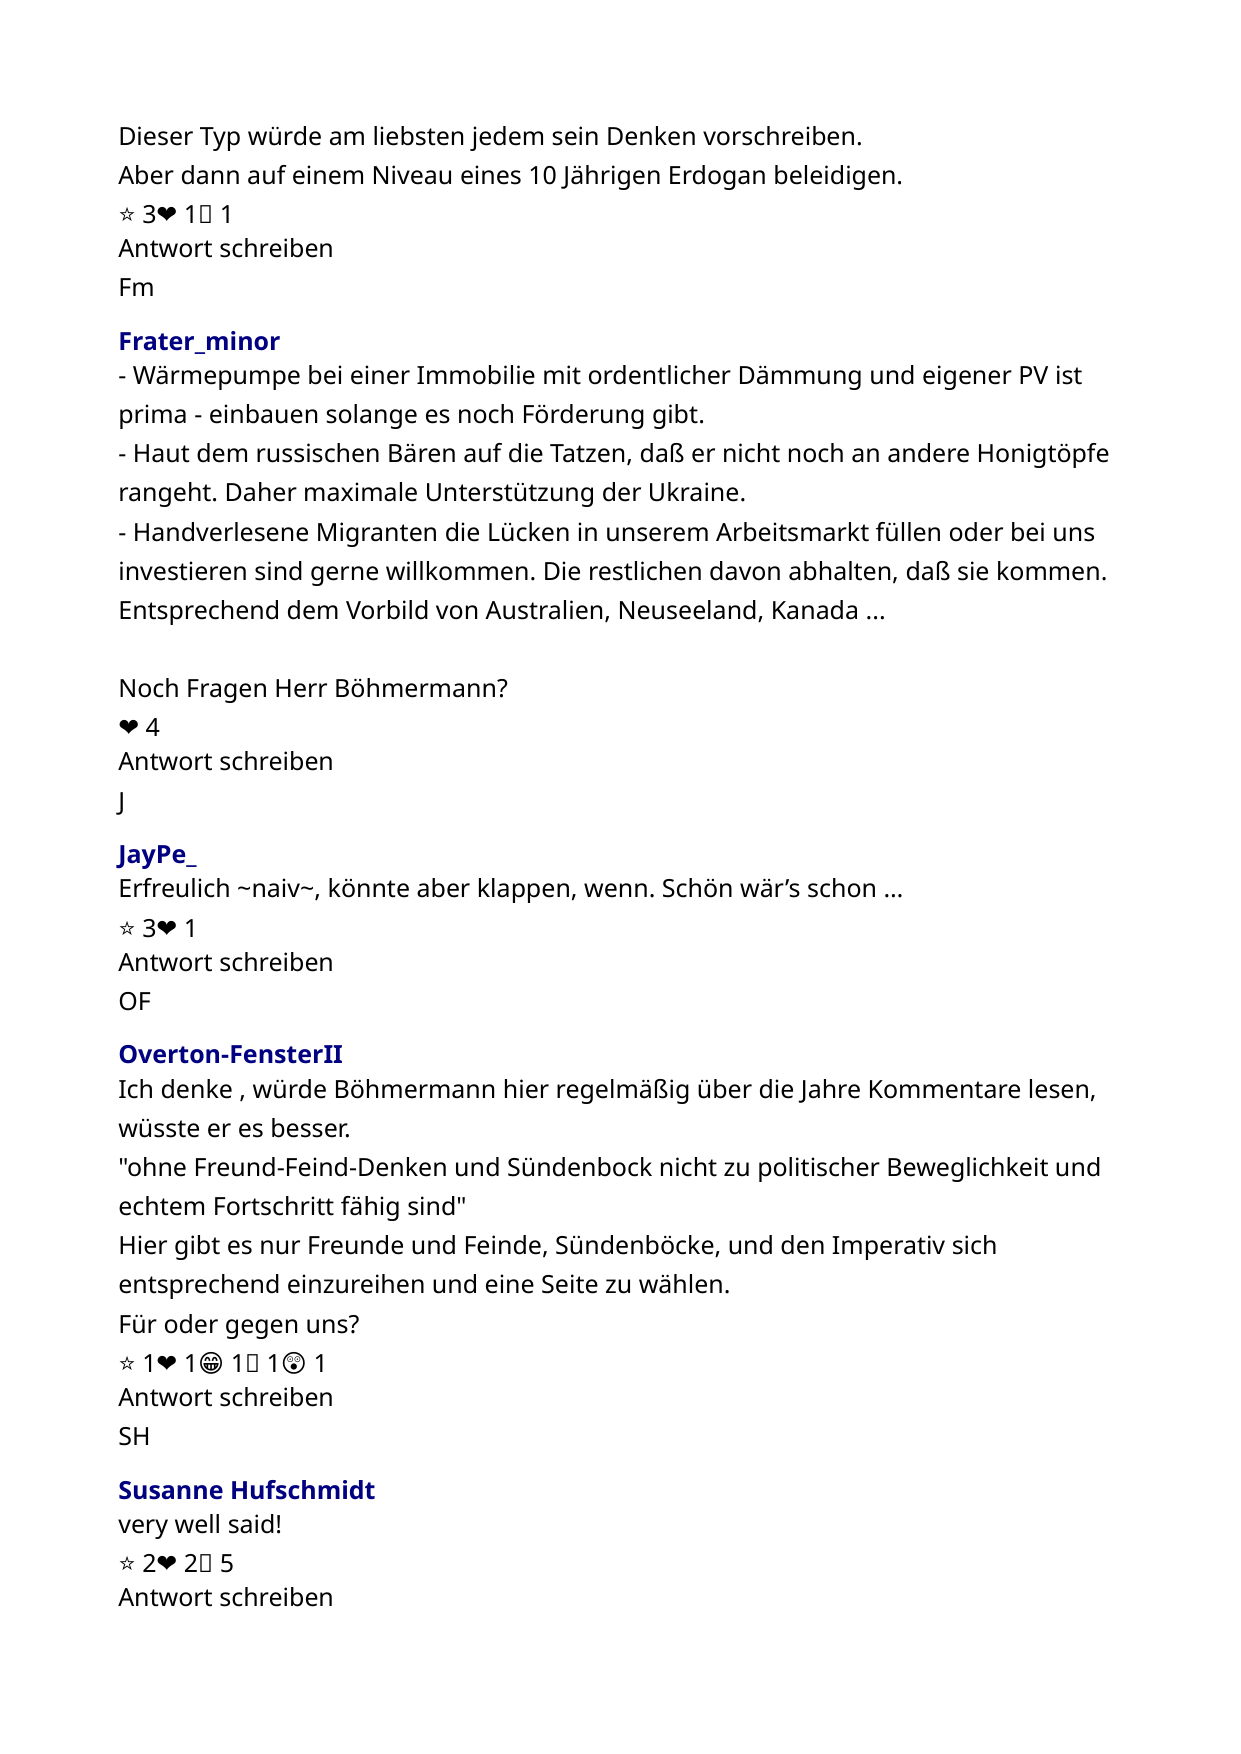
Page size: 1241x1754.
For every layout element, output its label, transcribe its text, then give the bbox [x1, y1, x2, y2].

text Erfreulich ~naiv~, könnte aber klappen, wenn. Schön wär’s schon … [118, 871, 1122, 905]
text Dieser Typ würde am liebsten jedem sein Denken vorschreiben. [118, 118, 1122, 152]
text Antwort schreiben [118, 944, 1122, 978]
text J [118, 783, 1122, 817]
subtitle Frater_minor [118, 323, 1122, 357]
text ⭐️ 1❤️ 1😁 1🤨 1😲 1 [118, 1345, 1122, 1379]
text "ohne Freund-Feind-Denken und Sündenbock nicht zu politischer Beweglichkeit und echtem Fortschritt fähig sind" [118, 1149, 1122, 1223]
text - Wärmepumpe bei einer Immobilie mit ordentlicher Dämmung und eigener PV ist prima - einbauen solange es noch Förderung gibt. - Haut dem russischen Bären auf die Tatzen, daß er nicht noch an andere Honigtöpfe rangeht. Daher maximale Unterstützung der Ukraine. - Handverlesene Migranten die Lücken in unserem Arbeitsmarkt füllen oder bei uns investieren sind gerne willkommen. Die restlichen davon abhalten, daß sie kommen. Entsprechend dem Vorbild von Australien, Neuseeland, Kanada ... Noch Fragen Herr Böhmermann? [118, 357, 1122, 705]
subtitle JayPe_ [118, 837, 1122, 871]
text ⭐️ 3❤️ 1🤨 1 [118, 196, 1122, 231]
text Fm [118, 270, 1122, 304]
text Antwort schreiben [118, 231, 1122, 264]
text very well said! [118, 1506, 1122, 1541]
subtitle Susanne Hufschmidt [118, 1472, 1122, 1506]
text Antwort schreiben [118, 1580, 1122, 1614]
text ⭐️ 3❤️ 1 [118, 910, 1122, 944]
text Ich denke , würde Böhmermann hier regelmäßig über die Jahre Kommentare lesen, wüsste er es besser. [118, 1071, 1122, 1144]
text ⭐️ 2❤️ 2🤨 5 [118, 1546, 1122, 1580]
text Hier gibt es nur Freunde und Feinde, Sündenböcke, und den Imperativ sich entsprechend einzureihen und eine Seite zu wählen. [118, 1228, 1122, 1301]
text Antwort schreiben [118, 744, 1122, 778]
text OF [118, 983, 1122, 1017]
text SH [118, 1419, 1122, 1453]
text Antwort schreiben [118, 1379, 1122, 1413]
text ❤️ 4 [118, 710, 1122, 744]
text Für oder gegen uns? [118, 1306, 1122, 1340]
text Aber dann auf einem Niveau eines 10 Jährigen Erdogan beleidigen. [118, 157, 1122, 191]
subtitle Overton-FensterII [118, 1037, 1122, 1071]
